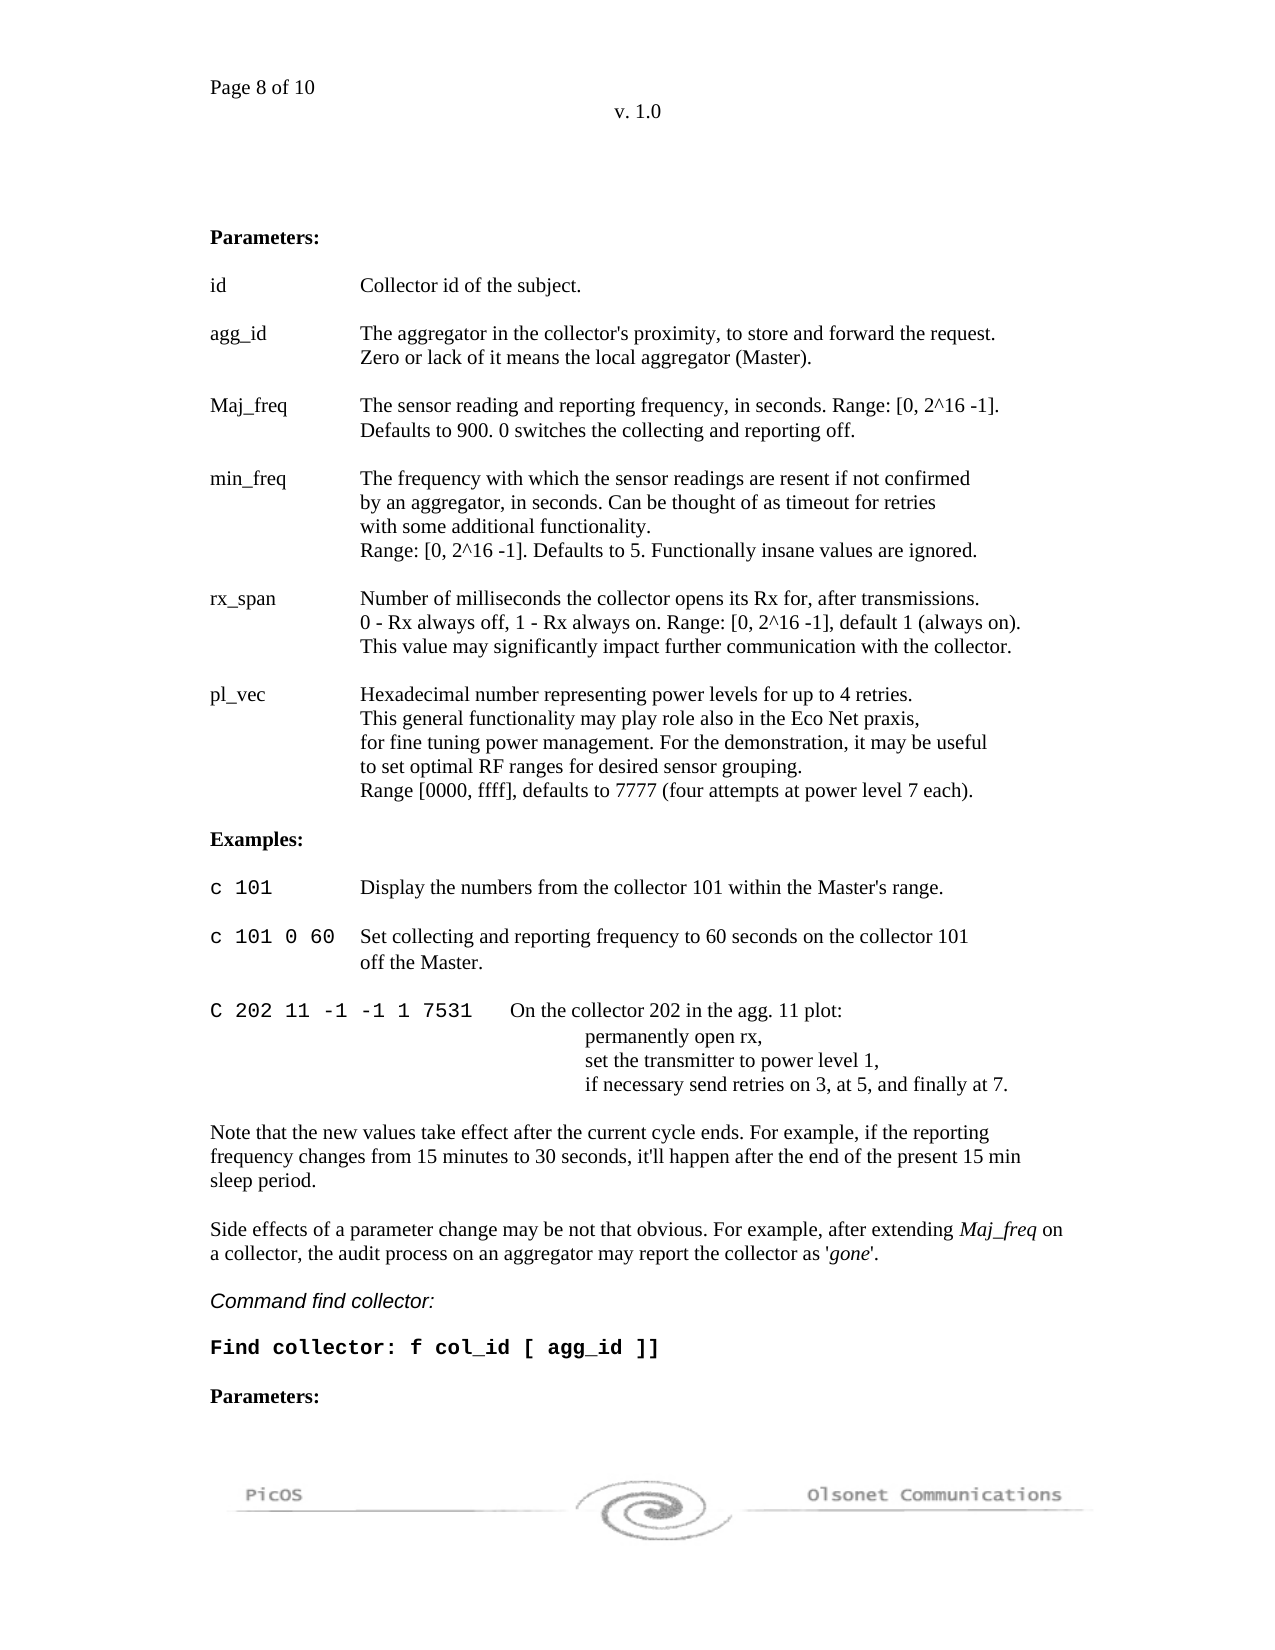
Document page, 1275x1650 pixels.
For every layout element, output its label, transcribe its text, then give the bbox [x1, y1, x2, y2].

text Examples: [210, 827, 1065, 851]
text Range: [0, 2^16 -1]. Defaults to 5. Functionally insane values are ignored. [210, 538, 1065, 562]
text Zero or lack of it means the local aggregator (Master). [210, 345, 1065, 369]
text Side effects of a parameter change may be not that obvious. For example, after extending Maj_freq on a collector, the audit process on an aggregator may report the collector as 'gone'. [210, 1217, 1065, 1265]
text c 101 0 60 Set collecting and reporting frequency to 60 seconds on the collector 101 [210, 924, 1065, 950]
text set the transmitter to power level 1, [210, 1048, 1065, 1072]
text to set optimal RF ranges for desired sensor grouping. [210, 754, 1065, 778]
text off the Master. [210, 950, 1065, 974]
text Parameters: [210, 225, 1065, 249]
text if necessary send retries on 3, at 5, and finally at 7. [210, 1072, 1065, 1096]
text with some additional functionality. [210, 514, 1065, 538]
text Range [0000, ffff], defaults to 7777 (four attempts at power level 7 each). [210, 778, 1065, 802]
picture [226, 1464, 1094, 1566]
text permanently open rx, [210, 1024, 1065, 1048]
text min_freq The frequency with which the sensor readings are resent if not confirmed [210, 466, 1065, 490]
text rx_span Number of milliseconds the collector opens its Rx for, after transmissions. [210, 586, 1065, 610]
text Note that the new values take effect after the current cycle ends. For example, if the reporting frequency changes from 15 minutes to 30 seconds, it'll happen after the end of the present 15 min sleep period. [210, 1120, 1065, 1192]
text This value may significantly impact further communication with the collector. [210, 634, 1065, 658]
text Parameters: [210, 1384, 1065, 1408]
text id Collector id of the subject. [210, 273, 1065, 297]
text Defaults to 900. 0 switches the collecting and reporting off. [210, 417, 1065, 442]
text agg_id The aggregator in the collector's proximity, to store and forward the request. [210, 321, 1065, 345]
text Maj_freq The sensor reading and reporting frequency, in seconds. Range: [0, 2^16 -1]. [210, 393, 1065, 417]
text 0 - Rx always off, 1 - Rx always on. Range: [0, 2^16 -1], default 1 (always on). [210, 610, 1065, 634]
text Find collector: f col_id [ agg_id ]] [210, 1337, 1065, 1360]
text by an aggregator, in seconds. Can be thought of as timeout for retries [210, 490, 1065, 514]
subtitle Command find collector: [210, 1289, 1065, 1313]
text C 202 11 -1 -1 1 7531 On the collector 202 in the agg. 11 plot: [210, 998, 1065, 1024]
text pl_vec Hexadecimal number representing power levels for up to 4 retries. [210, 682, 1065, 706]
text c 101 Display the numbers from the collector 101 within the Master's range. [210, 875, 1065, 900]
text for fine tuning power management. For the demonstration, it may be useful [210, 730, 1065, 754]
text This general functionality may play role also in the Eco Net praxis, [210, 706, 1065, 730]
